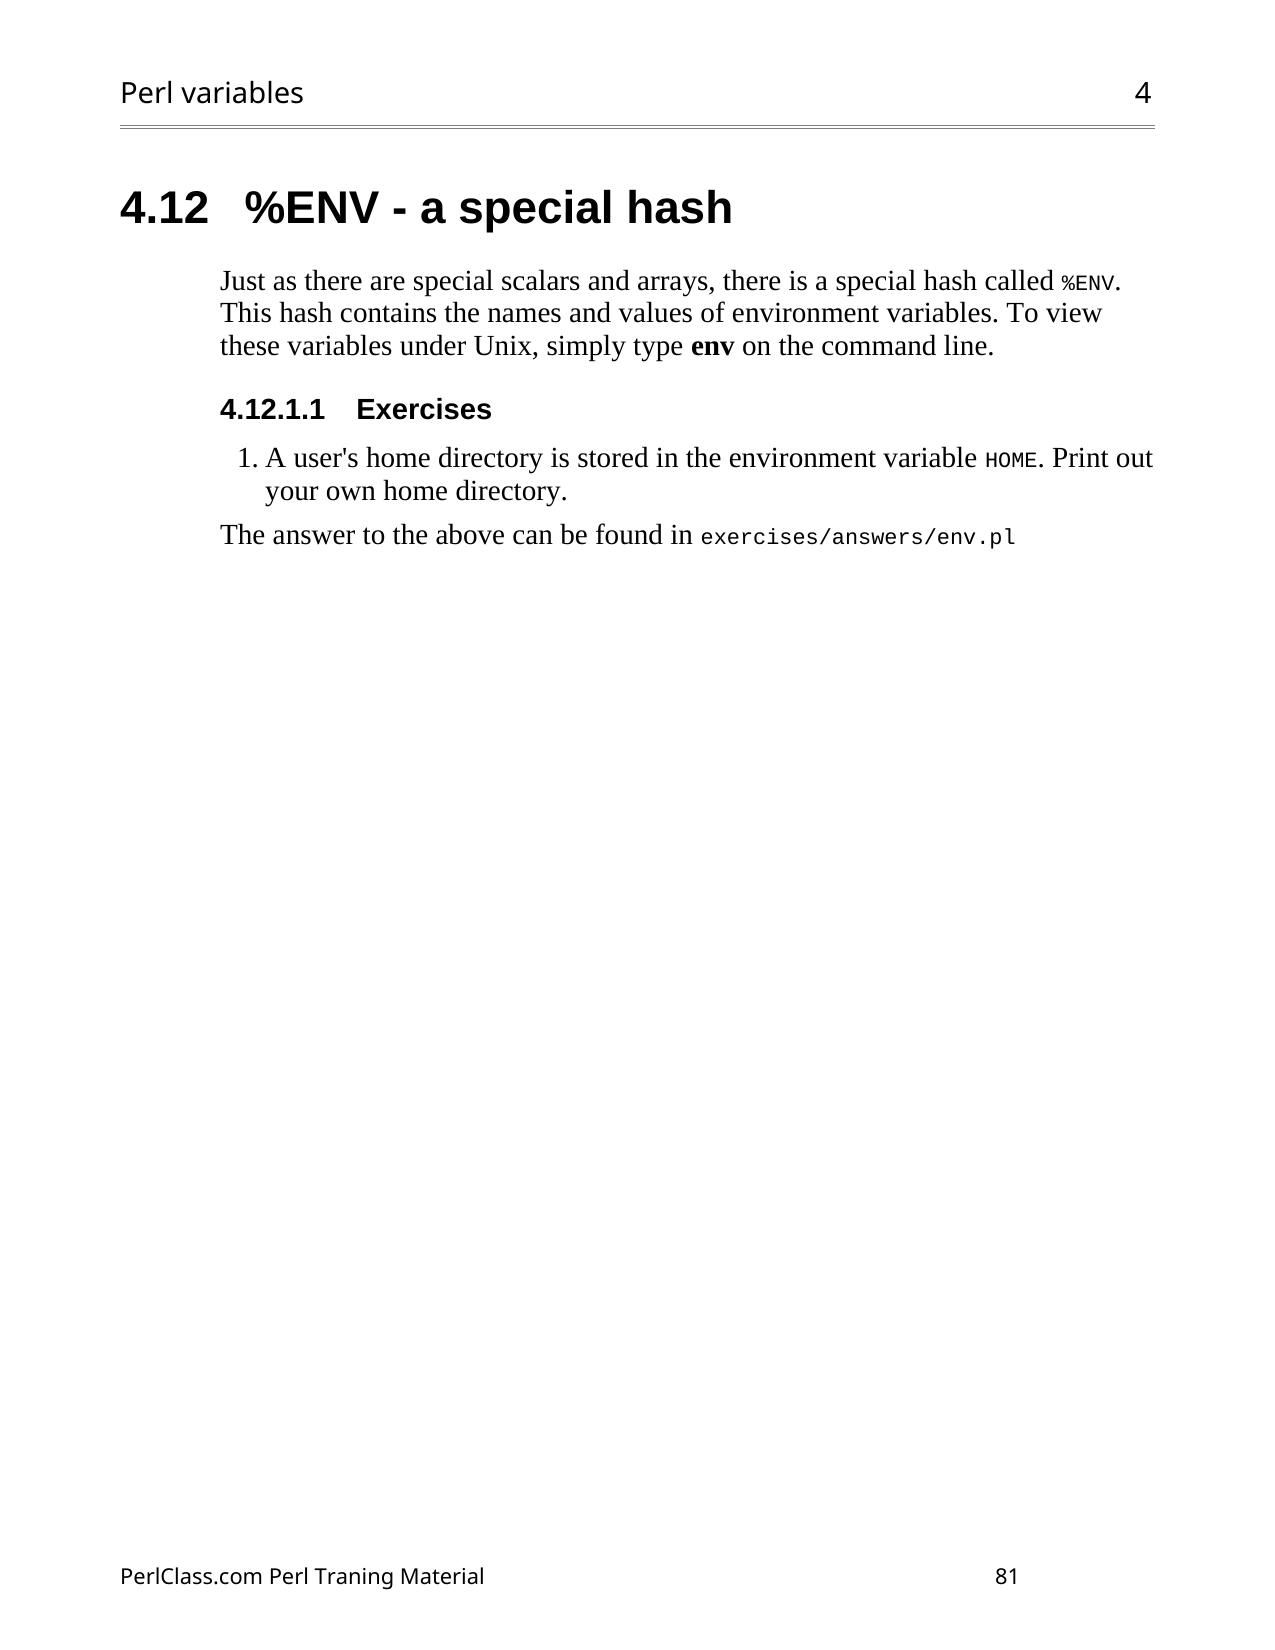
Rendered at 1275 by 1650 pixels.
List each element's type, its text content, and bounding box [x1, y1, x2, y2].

subtitle Exercises [220, 387, 1155, 426]
text Just as there are special scalars and arrays, there is a special hash called %ENV. This hash contains the names and values of environment variables. To view these variables under Unix, simply type env on the command line. [220, 264, 1155, 362]
subtitle %ENV - a special hash [120, 182, 1155, 233]
text 1. A user's home directory is stored in the environment variable HOME. Print out your own home directory. [220, 441, 1155, 506]
text The answer to the above can be found in exercises/answers/env.pl [220, 519, 1155, 551]
